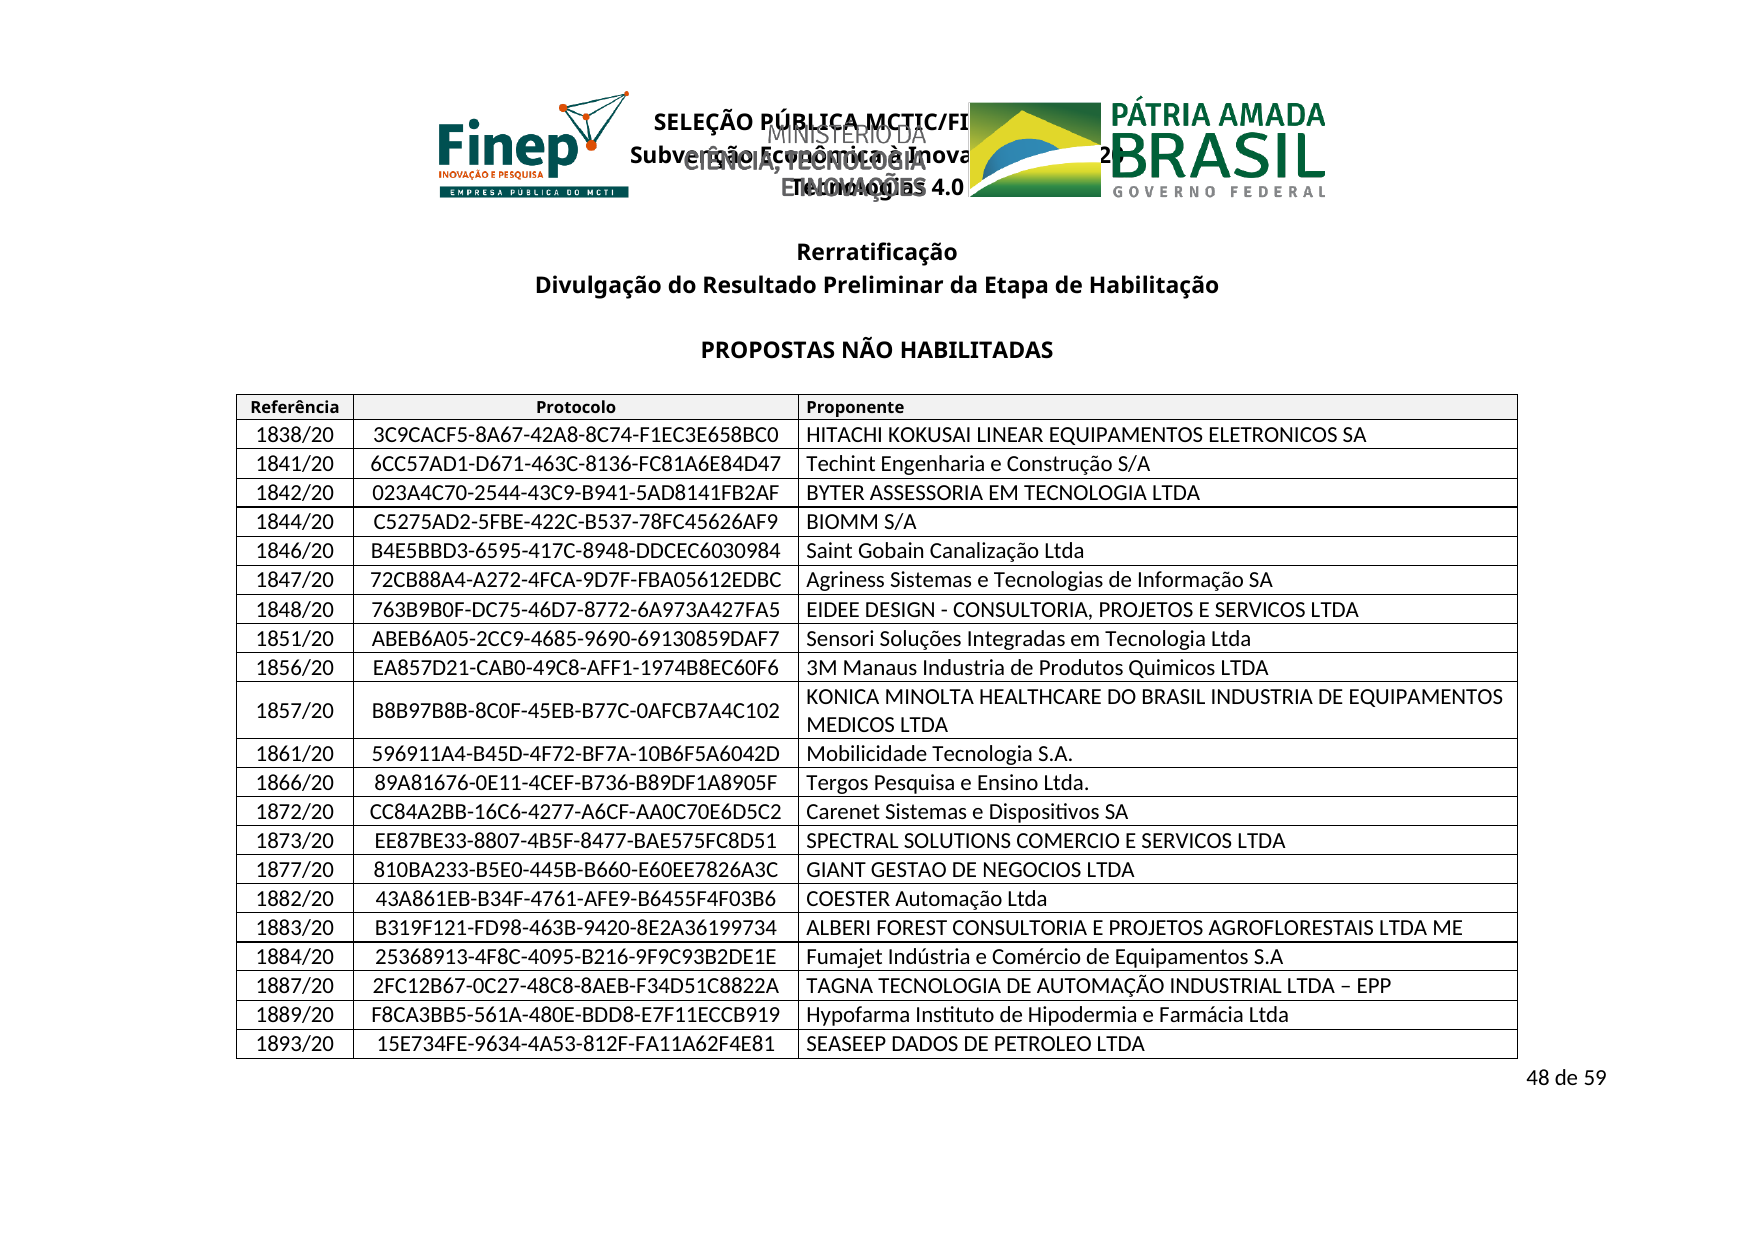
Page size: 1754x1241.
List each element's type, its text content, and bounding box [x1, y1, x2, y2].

table_cell 1873/20 [237, 826, 353, 854]
table_cell Tergos Pesquisa e Ensino Ltda. [799, 768, 1517, 796]
table_cell B4E5BBD3-6595-417C-8948-DDCEC6030984 [354, 537, 798, 564]
table_cell 1856/20 [237, 653, 353, 681]
table_cell EIDEE DESIGN - CONSULTORIA, PROJETOS E SERVICOS LTDA [799, 595, 1517, 623]
table_cell F8CA3BB5-561A-480E-BDD8-E7F11ECCB919 [354, 1001, 798, 1028]
table_cell Saint Gobain Canalização Ltda [799, 537, 1517, 564]
table_cell KONICA MINOLTA HEALTHCARE DO BRASIL INDUSTRIA DE EQUIPAMENTOS MEDICOS LTDA [799, 682, 1517, 738]
table_cell Techint Engenharia e Construção S/A [799, 449, 1517, 477]
table_cell 1884/20 [237, 943, 353, 970]
table_cell 1866/20 [237, 768, 353, 796]
table_cell 1848/20 [237, 595, 353, 623]
table_cell BYTER ASSESSORIA EM TECNOLOGIA LTDA [799, 479, 1517, 506]
table_cell 1841/20 [237, 449, 353, 477]
table_cell 6CC57AD1-D671-463C-8136-FC81A6E84D47 [354, 449, 798, 477]
table_cell 1861/20 [237, 739, 353, 767]
table_cell EE87BE33-8807-4B5F-8477-BAE575FC8D51 [354, 826, 798, 854]
table_cell 25368913-4F8C-4095-B216-9F9C93B2DE1E [354, 943, 798, 970]
table_cell 1844/20 [237, 508, 353, 536]
table_cell 1893/20 [237, 1030, 353, 1058]
table_cell BIOMM S/A [799, 508, 1517, 536]
table_header Proponente [799, 395, 1517, 419]
table_cell SPECTRAL SOLUTIONS COMERCIO E SERVICOS LTDA [799, 826, 1517, 854]
table_cell ABEB6A05-2CC9-4685-9690-69130859DAF7 [354, 624, 798, 652]
table_cell Sensori Soluções Integradas em Tecnologia Ltda [799, 624, 1517, 652]
table_cell 72CB88A4-A272-4FCA-9D7F-FBA05612EDBC [354, 566, 798, 594]
table_cell COESTER Automação Ltda [799, 884, 1517, 912]
table_cell 43A861EB-B34F-4761-AFE9-B6455F4F03B6 [354, 884, 798, 912]
table_cell 2FC12B67-0C27-48C8-8AEB-F34D51C8822A [354, 971, 798, 999]
table_cell CC84A2BB-16C6-4277-A6CF-AA0C70E6D5C2 [354, 797, 798, 825]
table_cell 763B9B0F-DC75-46D7-8772-6A973A427FA5 [354, 595, 798, 623]
table_cell Fumajet Indústria e Comércio de Equipamentos S.A [799, 943, 1517, 970]
table_cell B8B97B8B-8C0F-45EB-B77C-0AFCB7A4C102 [354, 682, 798, 738]
table_cell GIANT GESTAO DE NEGOCIOS LTDA [799, 855, 1517, 883]
table_cell 596911A4-B45D-4F72-BF7A-10B6F5A6042D [354, 739, 798, 767]
table_cell Hypofarma Instituto de Hipodermia e Farmácia Ltda [799, 1001, 1517, 1028]
table_header Protocolo [354, 395, 798, 419]
table_cell C5275AD2-5FBE-422C-B537-78FC45626AF9 [354, 508, 798, 536]
table_cell 810BA233-B5E0-445B-B660-E60EE7826A3C [354, 855, 798, 883]
table_cell 1889/20 [237, 1001, 353, 1028]
table_cell EA857D21-CAB0-49C8-AFF1-1974B8EC60F6 [354, 653, 798, 681]
table_cell ALBERI FOREST CONSULTORIA E PROJETOS AGROFLORESTAIS LTDA ME [799, 913, 1517, 941]
table_cell Mobilicidade Tecnologia S.A. [799, 739, 1517, 767]
table_cell HITACHI KOKUSAI LINEAR EQUIPAMENTOS ELETRONICOS SA [799, 420, 1517, 448]
table_cell 1838/20 [237, 420, 353, 448]
table_cell 1877/20 [237, 855, 353, 883]
table_cell 1883/20 [237, 913, 353, 941]
table_cell TAGNA TECNOLOGIA DE AUTOMAÇÃO INDUSTRIAL LTDA – EPP [799, 971, 1517, 999]
table_cell 3C9CACF5-8A67-42A8-8C74-F1EC3E658BC0 [354, 420, 798, 448]
table_cell 15E734FE-9634-4A53-812F-FA11A62F4E81 [354, 1030, 798, 1058]
table_cell 1882/20 [237, 884, 353, 912]
table_cell 1857/20 [237, 682, 353, 738]
table_header Referência [237, 395, 353, 419]
table_cell 1887/20 [237, 971, 353, 999]
table_cell SEASEEP DADOS DE PETROLEO LTDA [799, 1030, 1517, 1058]
table_cell 1851/20 [237, 624, 353, 652]
table_cell Carenet Sistemas e Dispositivos SA [799, 797, 1517, 825]
table_cell 1842/20 [237, 479, 353, 506]
table_cell 1872/20 [237, 797, 353, 825]
table_cell B319F121-FD98-463B-9420-8E2A36199734 [354, 913, 798, 941]
table_cell 1847/20 [237, 566, 353, 594]
table_cell 023A4C70-2544-43C9-B941-5AD8141FB2AF [354, 479, 798, 506]
table_cell 3M Manaus Industria de Produtos Quimicos LTDA [799, 653, 1517, 681]
table_cell 89A81676-0E11-4CEF-B736-B89DF1A8905F [354, 768, 798, 796]
table_cell Agriness Sistemas e Tecnologias de Informação SA [799, 566, 1517, 594]
table_cell 1846/20 [237, 537, 353, 564]
